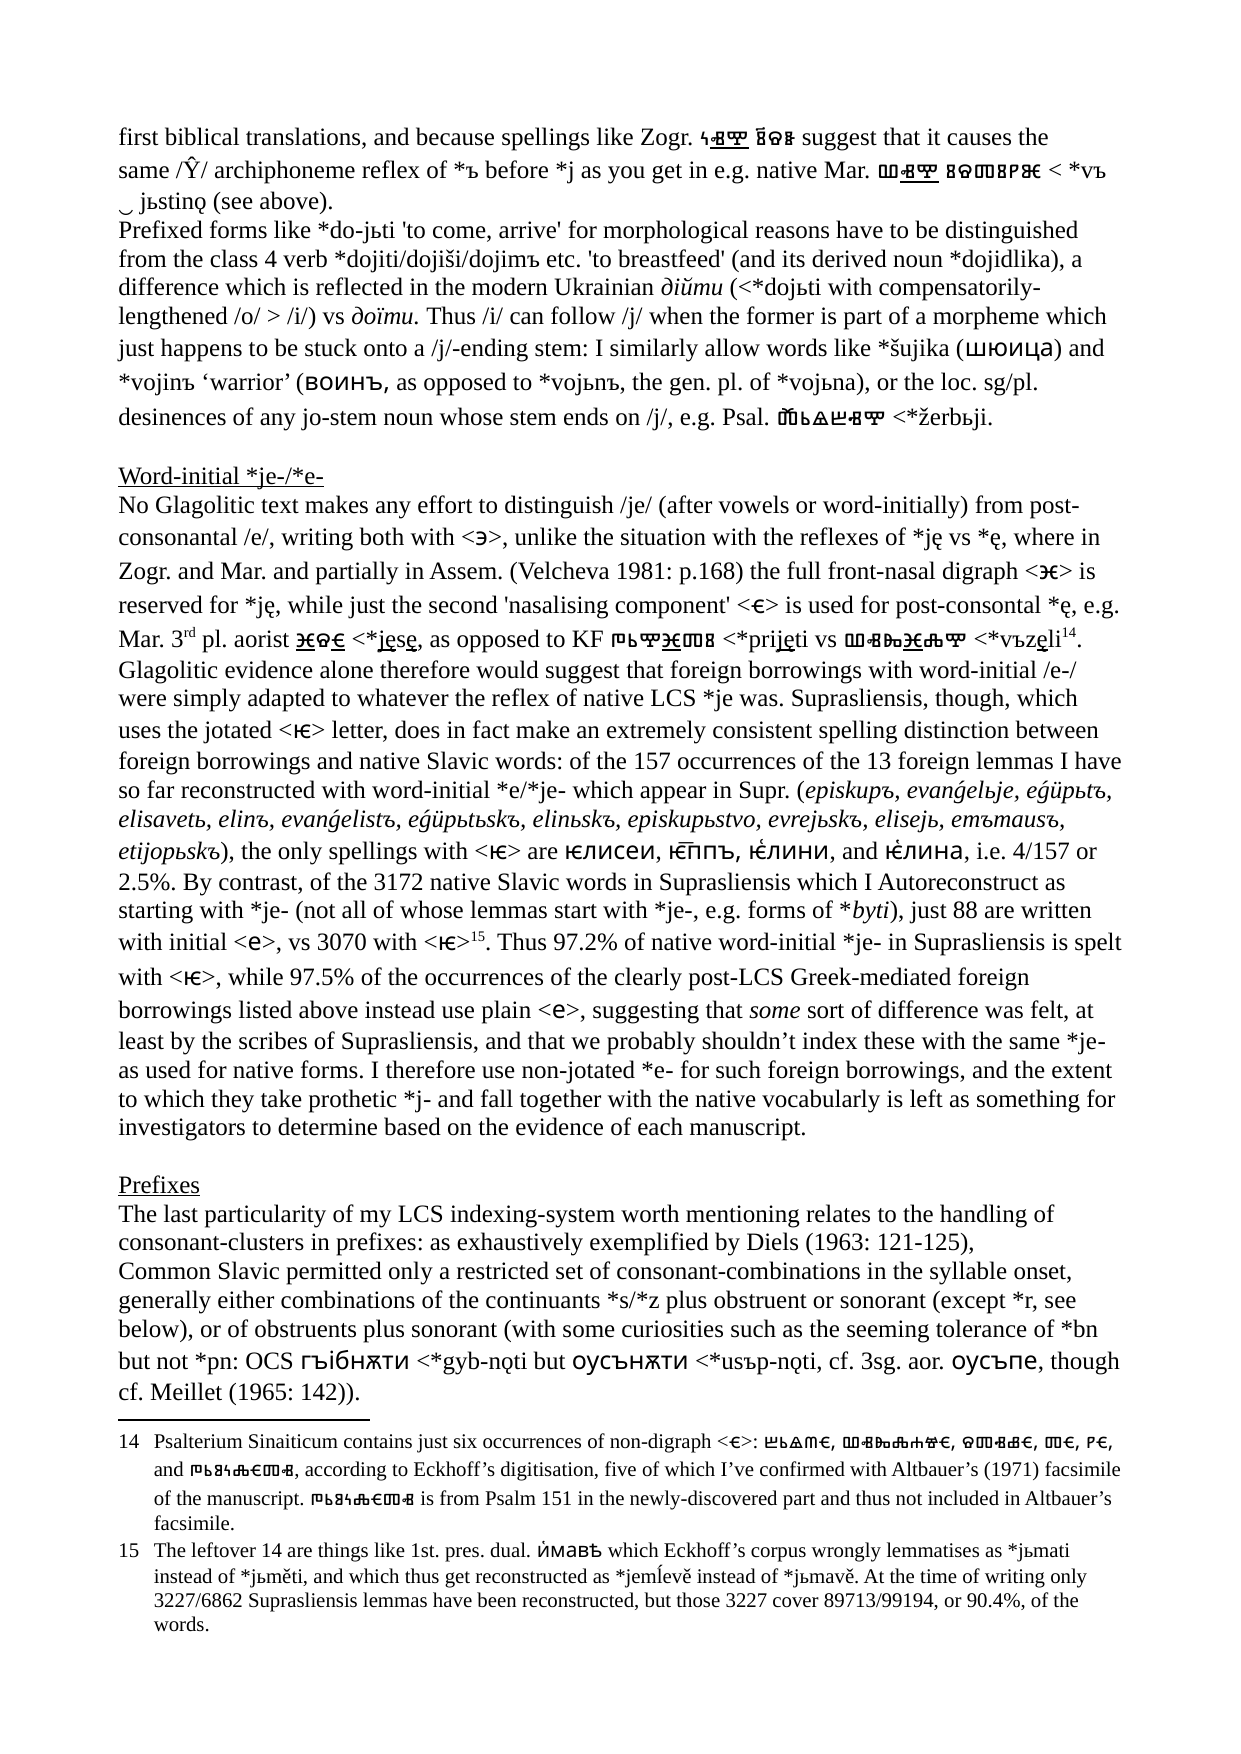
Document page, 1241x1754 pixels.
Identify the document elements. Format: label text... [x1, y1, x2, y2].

text Prefixes [118, 1170, 1122, 1199]
text The leftover 14 are things like 1st. pres. dual. и҅мавѣ which Eckhoff’s corpus wrongly lemmatises as *jьmati instead of *jьměti, and which thus get reconstructed as *jemĺevě instead of *jьmavě. At the time of writing only 3227/6862 Suprasliensis lemmas have been reconstructed, but those 3227 cover 89713/99194, or 90.4%, of the words. [118, 1535, 1122, 1636]
text Word-initial *je‑/*e‑ [118, 461, 1122, 490]
text Prefixed forms like *do‑jьti 'to come, arrive' for morphological reasons have to be distinguished from the class 4 verb *dojiti/dojiši/dojimъ etc. 'to breastfeed' (and its derived noun *dojidlika), a difference which is reflected in the modern Ukrainian дійти (<*dojьti with compensatorily-lengthened /o/ > /i/) vs доїти. Thus /i/ can follow /j/ when the former is part of a morpheme which just happens to be stuck onto a /j/-ending stem: I similarly allow words like *šujika (шюица) and *vojinъ ‘warrior’ (воинъ, as opposed to *vojьnъ, the gen. pl. of *vojьna), or the loc. sg/pl. desinences of any jo-stem noun whose stem ends on /j/, e.g. Psal. ⰶⱃⱑⰱⱐⰹ <*žerbьji. [118, 215, 1122, 432]
text Psalterium Sinaiticum contains just six occurrences of non-digraph <ⱔ>: ⰱⱃⱑⰿⱔ, ⰲⱏⰸⰾⰰⱍⱔ, ⱄⱅⱐⰷⱔ, ⱅⱔ, ⱀⱔ, and ⱂⱃⱁⰽⰾⱔⱅⱏ, according to Eckhoff’s digitisation, five of which I’ve confirmed with Altbauer’s (1971) facsimile of the manuscript. ⱂⱃⱁⰽⰾⱔⱅⱏ is from Psalm 151 in the newly-discovered part and thus not included in Altbauer’s facsimile. [118, 1426, 1122, 1535]
text Glagolitic evidence alone therefore would suggest that foreign borrowings with word-initial /e-/ were simply adapted to whatever the reflex of native LCS *je was. Suprasliensis, though, which uses the jotated <ѥ> letter, does in fact make an extremely consistent spelling distinction between foreign borrowings and native Slavic words: of the 157 occurrences of the 13 foreign lemmas I have so far reconstructed with word-initial *e/*je‑ which appear in Supr. (episkupъ, evanǵelьje, eǵüpьtъ, elisavetь, elinъ, evanǵelistъ, eǵüpьtьskъ, elinьskъ, episkupьstvo, evrejьskъ, elisejь, emъmausъ, etijopьskъ), the only spellings with <ѥ> are ѥлисеи, ѥ͞ппъ, ѥ͑лини, and ѥ҅лина, i.e. 4/157 or 2.5%. By contrast, of the 3172 native Slavic words in Suprasliensis which I Autoreconstruct as starting with *je- (not all of whose lemmas start with *je-, e.g. forms of *byti), just 88 are written with initial <е>, vs 3070 with <ѥ>. Thus 97.2% of native word-initial *je‑ in Suprasliensis is spelt with <ѥ>, while 97.5% of the occurrences of the clearly post-LCS Greek-mediated foreign borrowings listed above instead use plain <е>, suggesting that some sort of difference was felt, at least by the scribes of Suprasliensis, and that we probably shouldn’t index these with the same *je‑ as used for native forms. I therefore use non-jotated *e‑ for such foreign borrowings, and the extent to which they take prothetic *j‑ and fall together with the native vocabularly is left as something for investigators to determine based on the evidence of each manuscript. [118, 655, 1122, 1141]
text Common Slavic permitted only a restricted set of consonant-combinations in the syllable onset, generally either combinations of the continuants *s/*z plus obstruent or sonorant (except *r, see below), or of obstruents plus sonorant (with some curiosities such as the seeming tolerance of *bn but not *pn: OCS гъібнѫти <*gyb-nǫti but оусънѫти <*usъp-nǫti, cf. 3sg. aor. оусъпе, though cf. Meillet (1965: 142)). [118, 1256, 1122, 1405]
text No Glagolitic text makes any effort to distinguish /je/ (after vowels or word-initially) from post-consonantal /e/, writing both with <ⰵ>, unlike the situation with the reflexes of *ję vs *ę, where in Zogr. and Mar. and partially in Assem. (Velcheva 1981: p.168) the full front-nasal digraph <ⱗ> is reserved for *ję, while just the second 'nasalising component' <ⱔ> is used for post-consontal *ę, e.g. Mar. 3rd pl. aorist ⱗⱄⱔ <*jęsę, as opposed to KF ⱂⱃⰹⱗⱅⰻ <*prijęti vs ⰲⱏⰸⱗⰾⰹ <*vъzęli. [118, 490, 1122, 655]
text first biblical translations, and because spellings like Zogr. ⰽⱏⰹ ⰻ҃ⱄⱛ suggest that it causes the same /Ŷ/ archiphoneme reflex of *ъ before *j as you get in e.g. native Mar. ⰲⱏⰹ ⰻⱄⱅⰻⱀⱘ < *vъ ‿ jьstinǫ (see above). [118, 118, 1122, 215]
text The last particularity of my LCS indexing-system worth mentioning relates to the handling of consonant-clusters in prefixes: as exhaustively exemplified by Diels (1963: 121-125), [118, 1199, 1122, 1256]
